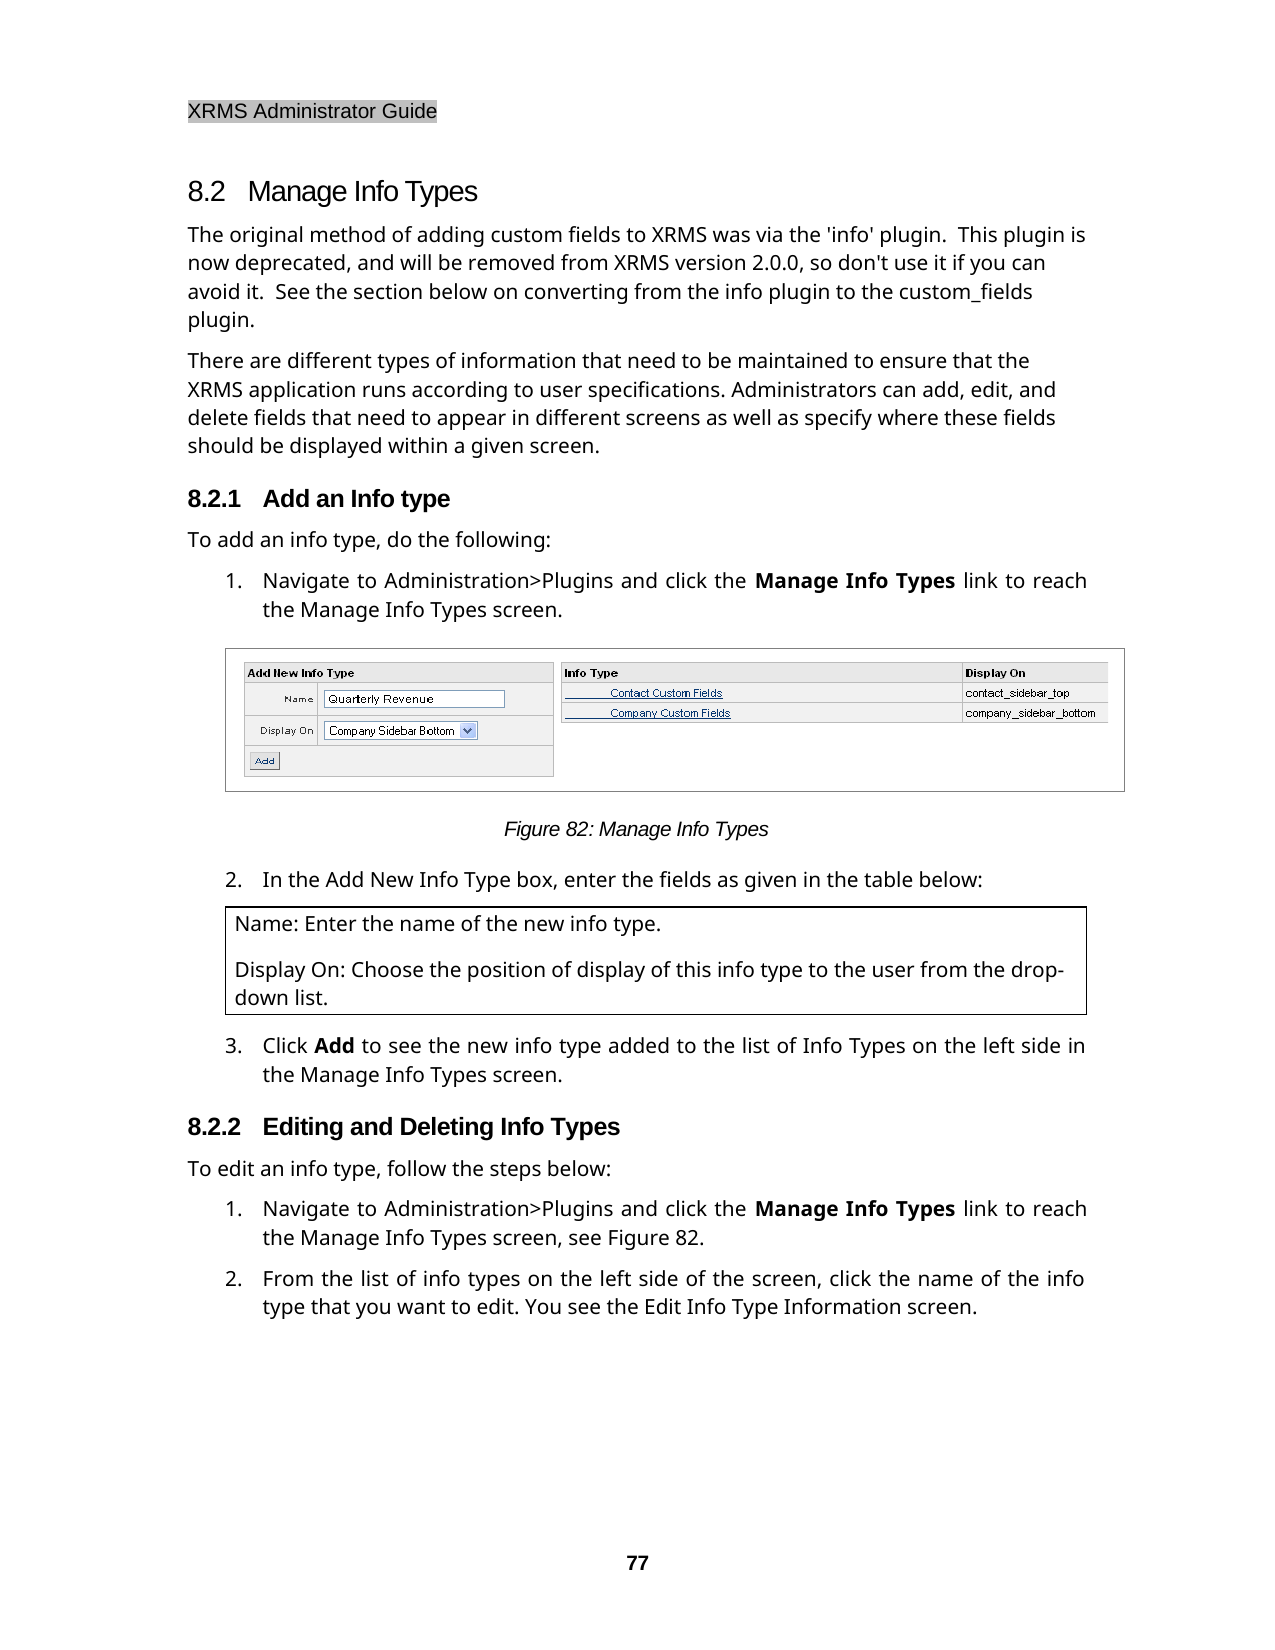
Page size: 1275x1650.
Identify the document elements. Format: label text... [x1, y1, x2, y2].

subtitle Editing and Deleting Info Types [187, 1113, 1087, 1141]
text There are different types of information that need to be maintained to ensure that the XRMS application runs according to user specifications. Administrators can add, edit, and delete fields that need to appear in different screens as well as specify where these fields should be displayed within a given screen. [187, 346, 1087, 460]
list Navigate to Administration>Plugins and click the Manage Info Types link to reach the Manage Info Types screen. [225, 566, 1087, 623]
text Figure 82: Manage Info Types [187, 817, 1087, 841]
text To add an info type, do the following: [187, 526, 1087, 554]
list Navigate to Administration>Plugins and click the Manage Info Types link to reach the Manage Info Types screen, see Figure 82. [225, 1194, 1087, 1251]
list In the Add New Info Type box, enter the fields as given in the table below: [225, 866, 1087, 894]
text The original method of adding custom fields to XRMS was via the 'info' plugin. This plugin is now deprecated, and will be removed from XRMS version 2.0.0, so don't use it if you can avoid it. See the section below on converting from the info plugin to the custom_fields plugin. [187, 220, 1087, 334]
list Click Add to see the new info type added to the list of Info Types on the left side in the Manage Info Types screen. [225, 1031, 1087, 1088]
list Display On: Choose the position of display of this info type to the user from the drop-down list. [226, 952, 1086, 1014]
text To edit an info type, follow the steps below: [187, 1154, 1087, 1182]
subtitle Manage Info Types [187, 175, 1087, 208]
picture [241, 657, 1109, 784]
list From the list of info types on the left side of the screen, click the name of the info type that you want to edit. You see the Edit Info Type Information screen. [225, 1264, 1087, 1321]
subtitle Add an Info type [187, 485, 1087, 513]
list Name: Enter the name of the new info type. [226, 908, 1086, 938]
